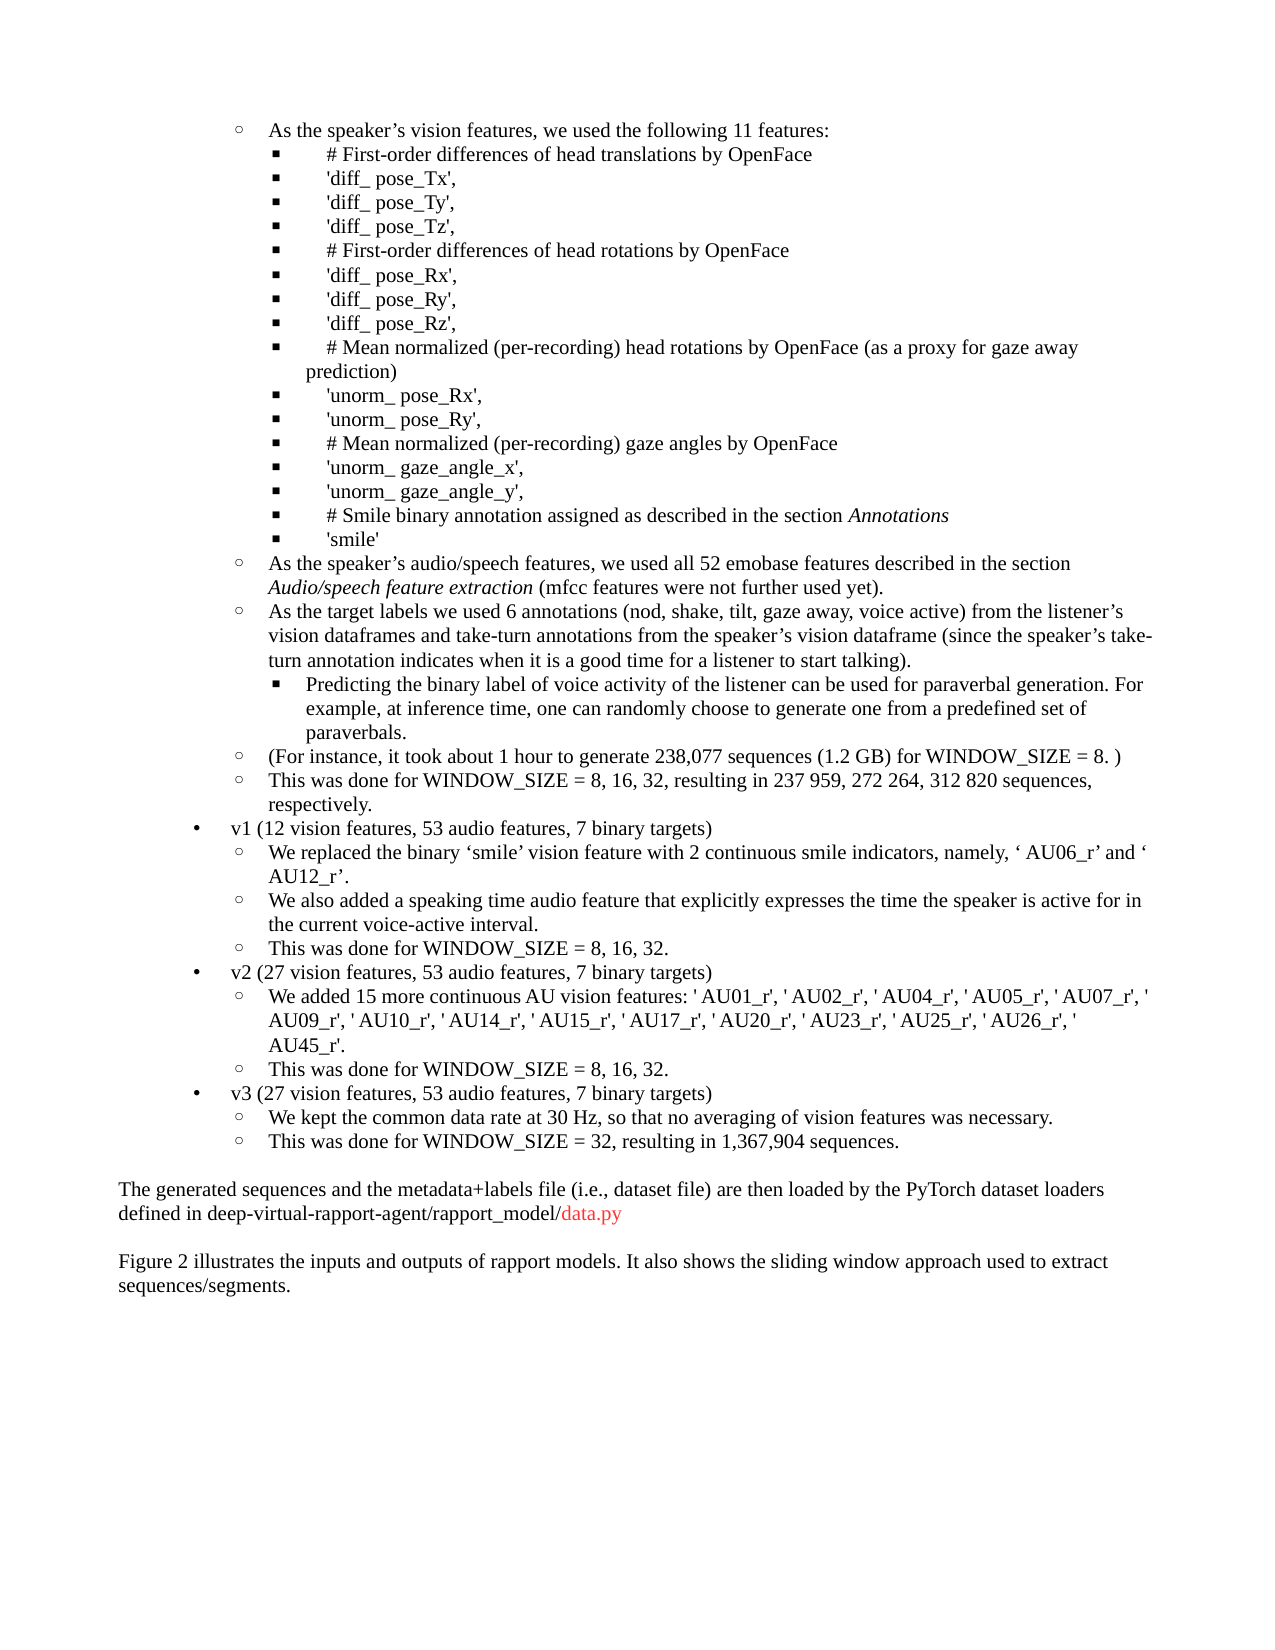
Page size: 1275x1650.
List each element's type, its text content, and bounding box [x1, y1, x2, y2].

list 'diff_ pose_Tz', [268, 214, 1157, 238]
list As the speaker’s vision features, we used the following 11 features: [231, 118, 1157, 142]
list Predicting the binary label of voice activity of the listener can be used for paraverbal generation. For example, at inference time, one can randomly choose to generate one from a predefined set of paraverbals. [268, 672, 1157, 744]
list 'smile' [268, 527, 1157, 551]
list 'diff_ pose_Ry', [268, 287, 1157, 311]
list v1 (12 vision features, 53 audio features, 7 binary targets) [193, 816, 1157, 840]
list 'unorm_ gaze_angle_x', [268, 455, 1157, 479]
list We kept the common data rate at 30 Hz, so that no averaging of vision features was necessary. [231, 1105, 1157, 1129]
list 'unorm_ gaze_angle_y', [268, 479, 1157, 503]
text Figure 2 illustrates the inputs and outputs of rapport models. It also shows the sliding window approach used to extract sequences/segments. [118, 1249, 1157, 1297]
list As the target labels we used 6 annotations (nod, shake, tilt, gaze away, voice active) from the listener’s vision dataframes and take-turn annotations from the speaker’s vision dataframe (since the speaker’s take-turn annotation indicates when it is a good time for a listener to start talking). [231, 599, 1157, 672]
list (For instance, it took about 1 hour to generate 238,077 sequences (1.2 GB) for WINDOW_SIZE = 8. ) [231, 744, 1157, 768]
list 'unorm_ pose_Ry', [268, 407, 1157, 431]
list We added 15 more continuous AU vision features: ' AU01_r', ' AU02_r', ' AU04_r', ' AU05_r', ' AU07_r', ' AU09_r', ' AU10_r', ' AU14_r', ' AU15_r', ' AU17_r', ' AU20_r', ' AU23_r', ' AU25_r', ' AU26_r', ' AU45_r'. [231, 984, 1157, 1057]
list # Smile binary annotation assigned as described in the section Annotations [268, 503, 1157, 527]
list # First-order differences of head rotations by OpenFace [268, 238, 1157, 262]
list We replaced the binary ‘smile’ vision feature with 2 continuous smile indicators, namely, ‘ AU06_r’ and ‘ AU12_r’. [231, 840, 1157, 888]
list This was done for WINDOW_SIZE = 8, 16, 32. [231, 936, 1157, 960]
list 'diff_ pose_Rx', [268, 262, 1157, 287]
list This was done for WINDOW_SIZE = 8, 16, 32, resulting in 237 959, 272 264, 312 820 sequences, respectively. [231, 768, 1157, 816]
list This was done for WINDOW_SIZE = 8, 16, 32. [231, 1057, 1157, 1081]
list v2 (27 vision features, 53 audio features, 7 binary targets) [193, 960, 1157, 984]
list # Mean normalized (per-recording) head rotations by OpenFace (as a proxy for gaze away prediction) [268, 335, 1157, 383]
list 'diff_ pose_Ty', [268, 190, 1157, 214]
list # Mean normalized (per-recording) gaze angles by OpenFace [268, 431, 1157, 455]
text The generated sequences and the metadata+labels file (i.e., dataset file) are then loaded by the PyTorch dataset loaders defined in deep-virtual-rapport-agent/rapport_model/data.py [118, 1177, 1157, 1225]
list v3 (27 vision features, 53 audio features, 7 binary targets) [193, 1081, 1157, 1105]
list 'diff_ pose_Rz', [268, 311, 1157, 335]
list 'diff_ pose_Tx', [268, 166, 1157, 190]
list This was done for WINDOW_SIZE = 32, resulting in 1,367,904 sequences. [231, 1129, 1157, 1153]
list We also added a speaking time audio feature that explicitly expresses the time the speaker is active for in the current voice-active interval. [231, 888, 1157, 936]
list As the speaker’s audio/speech features, we used all 52 emobase features described in the section Audio/speech feature extraction (mfcc features were not further used yet). [231, 551, 1157, 599]
list 'unorm_ pose_Rx', [268, 383, 1157, 407]
list # First-order differences of head translations by OpenFace [268, 142, 1157, 166]
